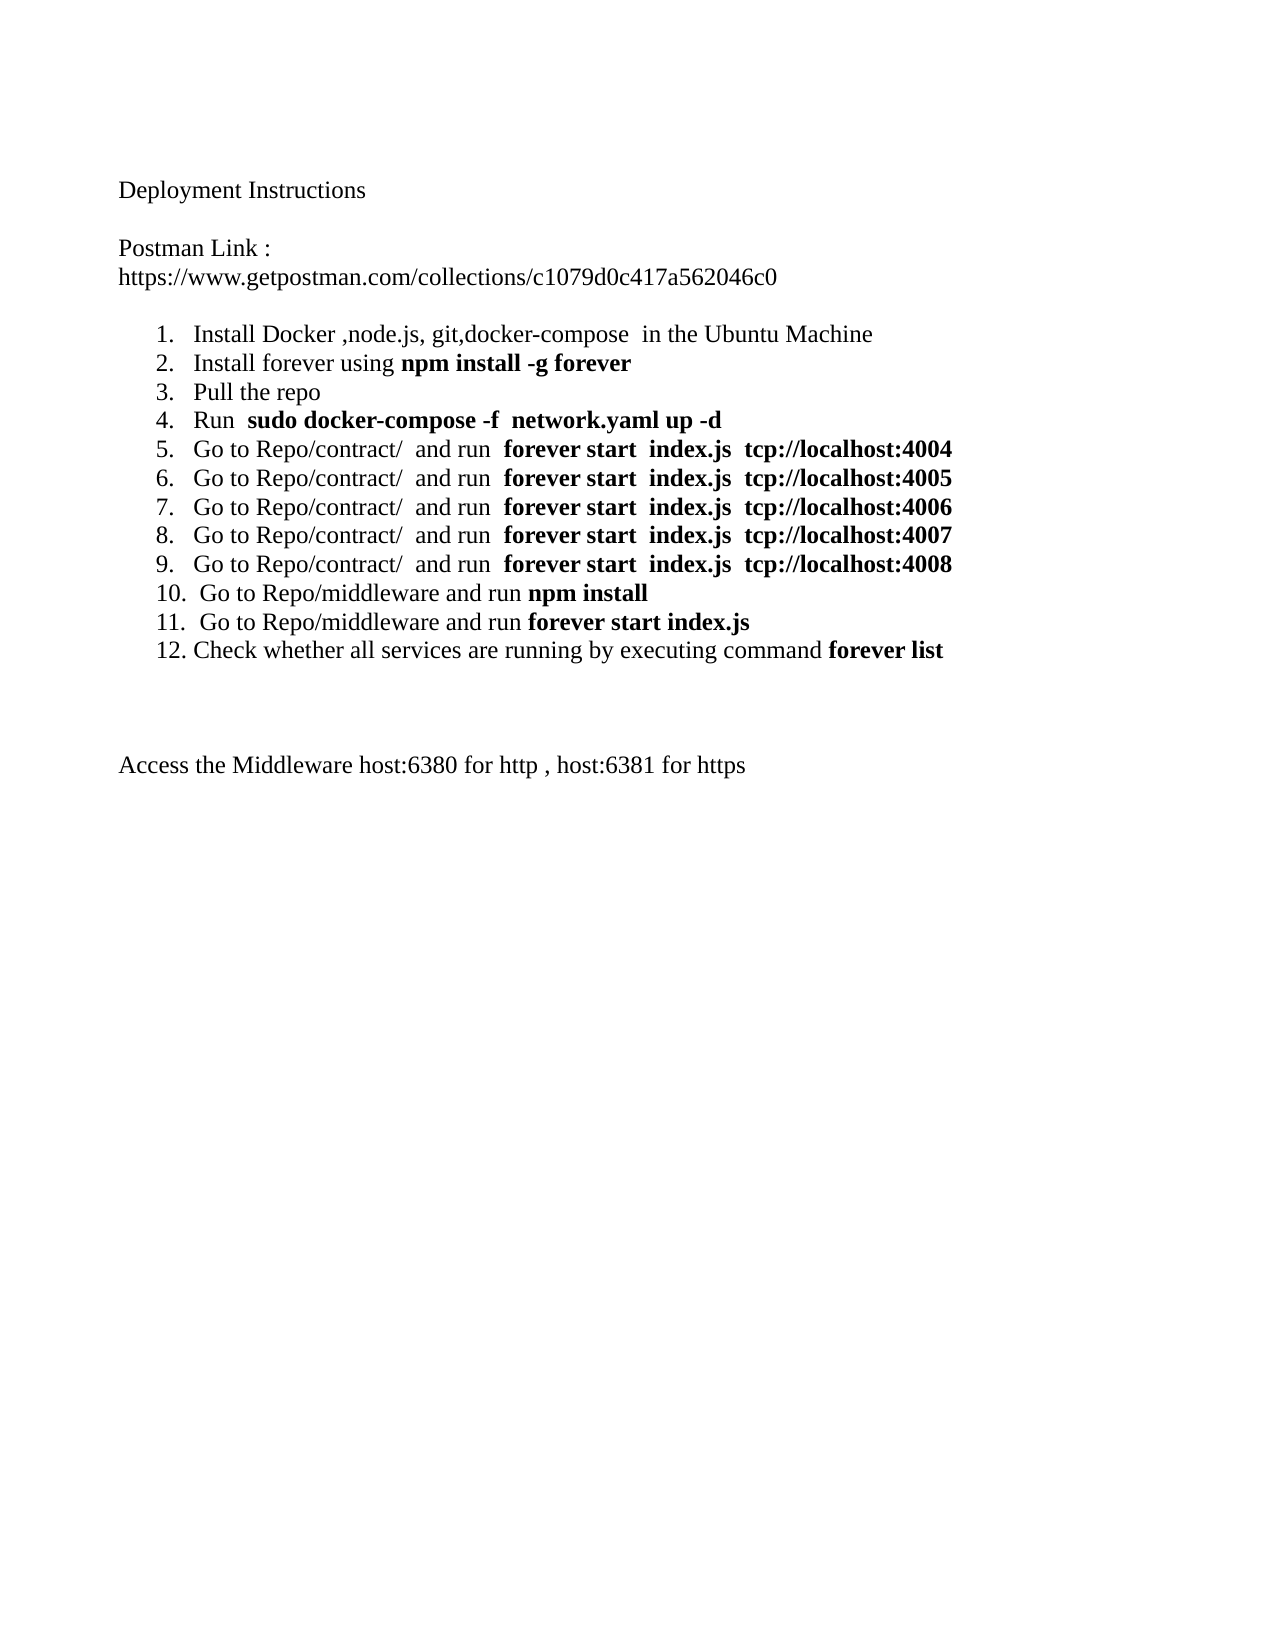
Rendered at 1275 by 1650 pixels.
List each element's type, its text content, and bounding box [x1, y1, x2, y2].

text https://www.getpostman.com/collections/c1079d0c417a562046c0 [118, 262, 1157, 291]
list Go to Repo/contract/ and run forever start index.js tcp://localhost:4006 [156, 492, 1157, 521]
list Run sudo docker-compose -f network.yaml up -d [156, 406, 1157, 434]
list Go to Repo/middleware and run forever start index.js [156, 607, 1157, 636]
list Pull the repo [156, 377, 1157, 406]
list Go to Repo/contract/ and run forever start index.js tcp://localhost:4008 [156, 549, 1157, 578]
list Install forever using npm install -g forever [156, 348, 1157, 377]
text Deployment Instructions [118, 176, 1157, 204]
text Access the Middleware host:6380 for http , host:6381 for https [118, 751, 1157, 779]
list Check whether all services are running by executing command forever list [156, 636, 1157, 664]
text Postman Link : [118, 233, 1157, 262]
list Go to Repo/middleware and run npm install [156, 578, 1157, 607]
list Go to Repo/contract/ and run forever start index.js tcp://localhost:4004 [156, 434, 1157, 463]
list Install Docker ,node.js, git,docker-compose in the Ubuntu Machine [156, 319, 1157, 348]
list Go to Repo/contract/ and run forever start index.js tcp://localhost:4005 [156, 463, 1157, 492]
list Go to Repo/contract/ and run forever start index.js tcp://localhost:4007 [156, 521, 1157, 549]
